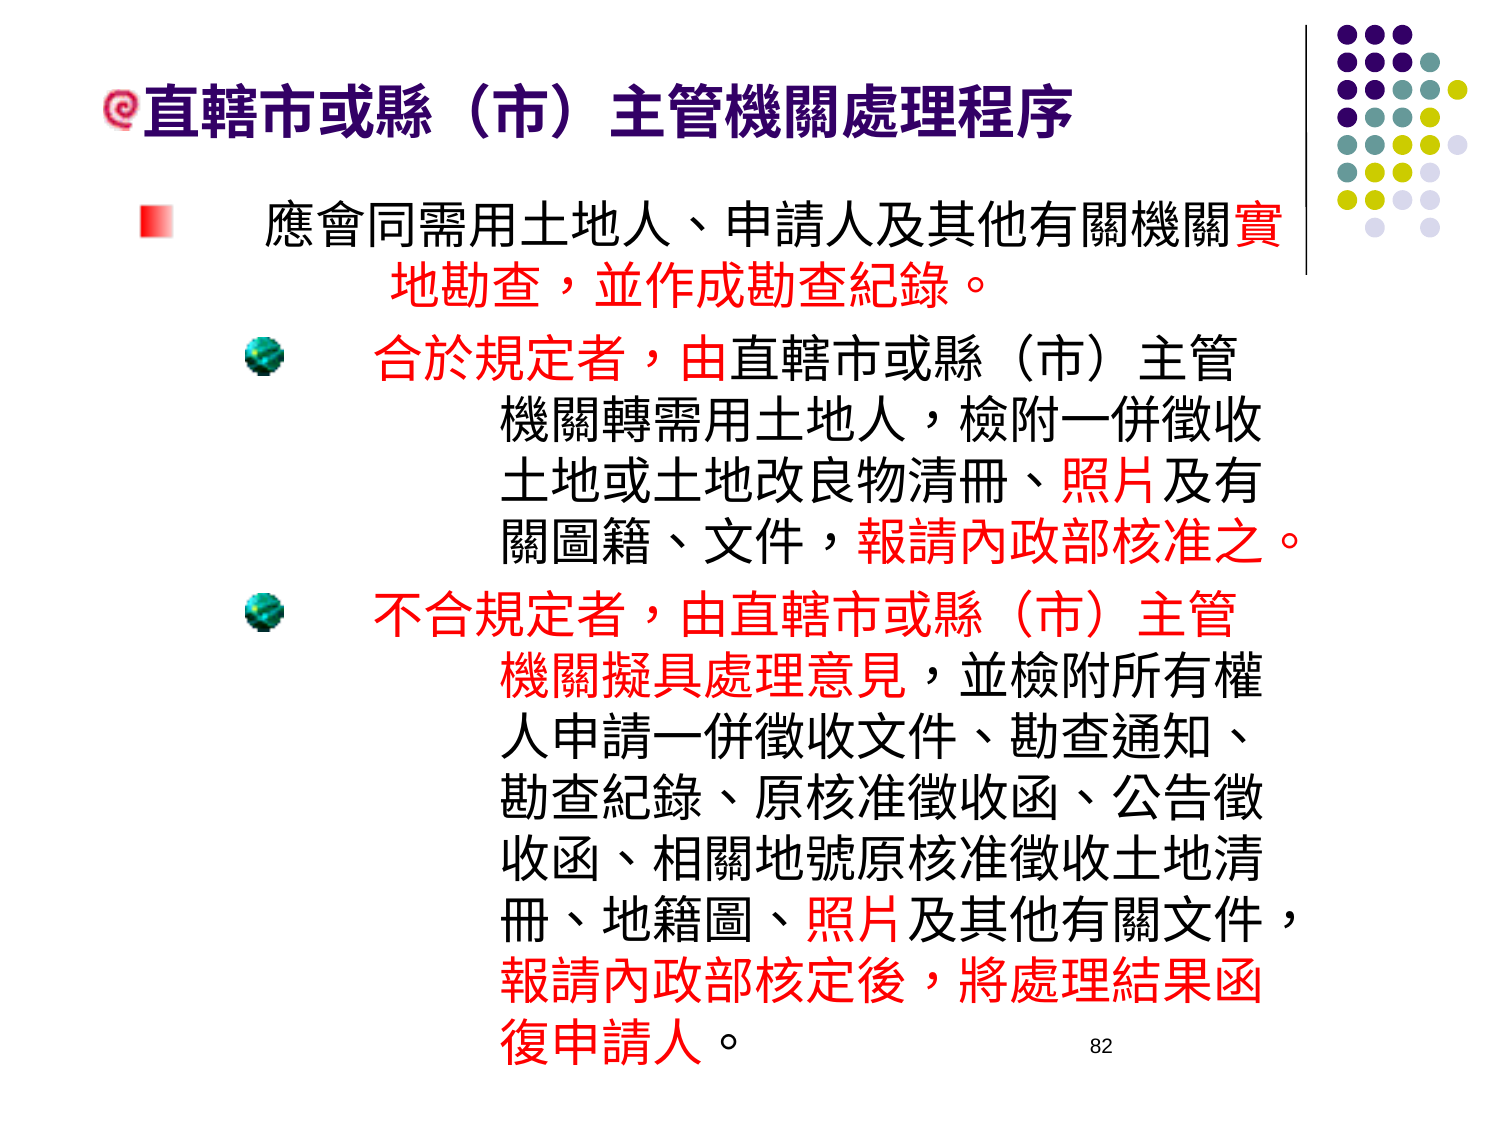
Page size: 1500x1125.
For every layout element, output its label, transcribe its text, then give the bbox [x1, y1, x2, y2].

title 直轄市或縣（市）主管機關處理程序 [88, 66, 1288, 153]
text_box [1074, 1025, 1426, 1101]
list 應會同需用土地人、申請人及其他有關機關實地勘查，並作成勘查紀錄。 合於規定者，由直轄市或縣（市）主管機關轉需用土地人，檢附一併徵收土地或土地改良物清冊、照片及有關圖籍、文件，報請內政部核准之。 不合規定者，由直轄市或縣（市）主管機關擬具處理意見，並檢附所有權人申請一併徵收文件、勘查通知、勘查紀錄、原核准徵收函、公告徵收函、相關地號原核准徵收土地清冊、地籍圖、照片及其他有關文件，報請內政部核定後，將處理結果函復申請人。 [123, 184, 1306, 1094]
